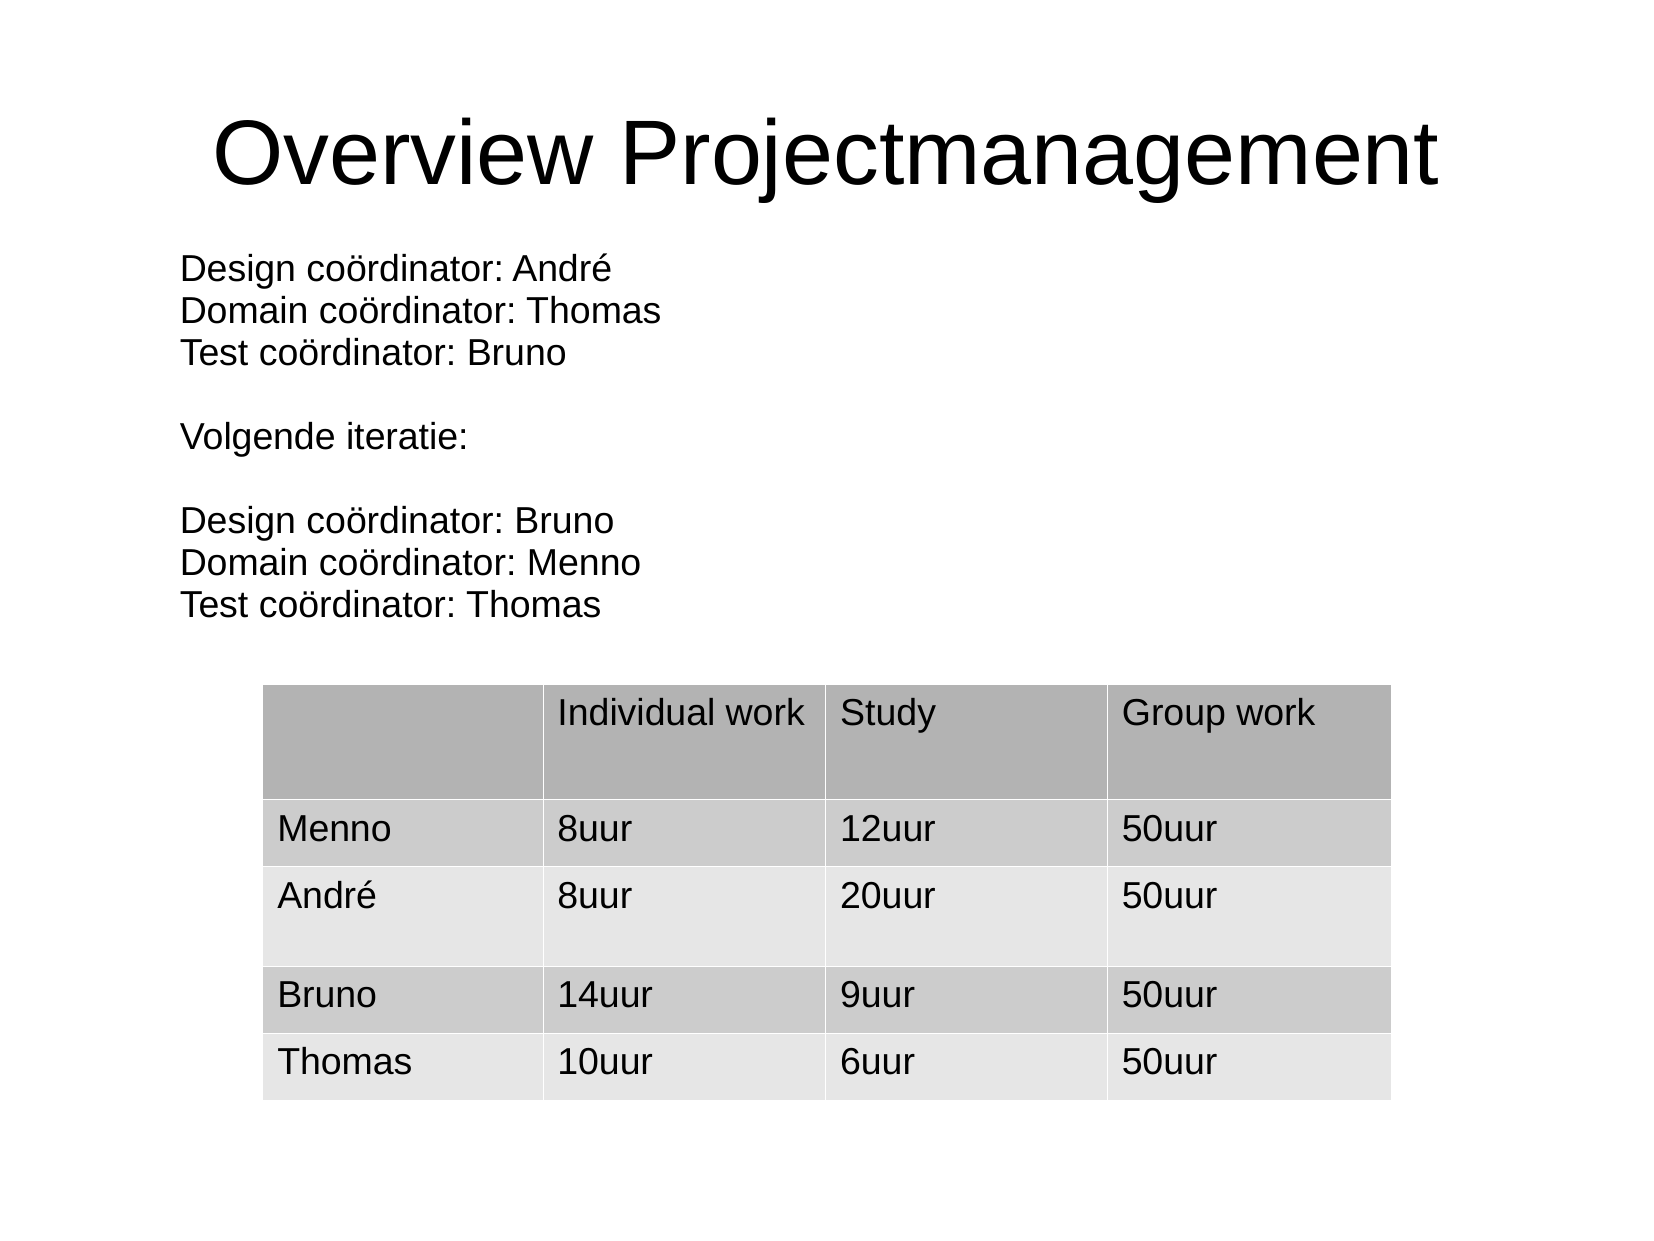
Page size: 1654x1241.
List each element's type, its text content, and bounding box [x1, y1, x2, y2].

table_cell 12uur [826, 800, 1107, 866]
table_header Individual work [544, 685, 825, 799]
list [82, 290, 1571, 1010]
table_cell 10uur [544, 1034, 825, 1100]
table_cell André [263, 867, 543, 966]
table_cell 20uur [826, 867, 1107, 966]
table_cell 8uur [544, 800, 825, 866]
table_cell 9uur [826, 967, 1107, 1033]
title Overview Projectmanagement [82, 49, 1571, 257]
table_cell 14uur [544, 967, 825, 1033]
table_header [263, 685, 543, 799]
table_cell 8uur [544, 867, 825, 966]
table_cell 50uur [1108, 967, 1391, 1033]
table_cell Bruno [263, 967, 543, 1033]
table_cell 50uur [1108, 800, 1391, 866]
table_cell Menno [263, 800, 543, 866]
table_header Study [826, 685, 1107, 799]
table_cell 50uur [1108, 867, 1391, 966]
text_box Design coördinator: André Domain coördinator: Thomas Test coördinator: Bruno Volgende iteratie: Design coördinator: Bruno Domain coördinator: Menno Test coördinator: Thomas [165, 240, 1571, 675]
table_cell 50uur [1108, 1034, 1391, 1100]
table_cell Thomas [263, 1034, 543, 1100]
table_header Group work [1108, 685, 1391, 799]
table_cell 6uur [826, 1034, 1107, 1100]
